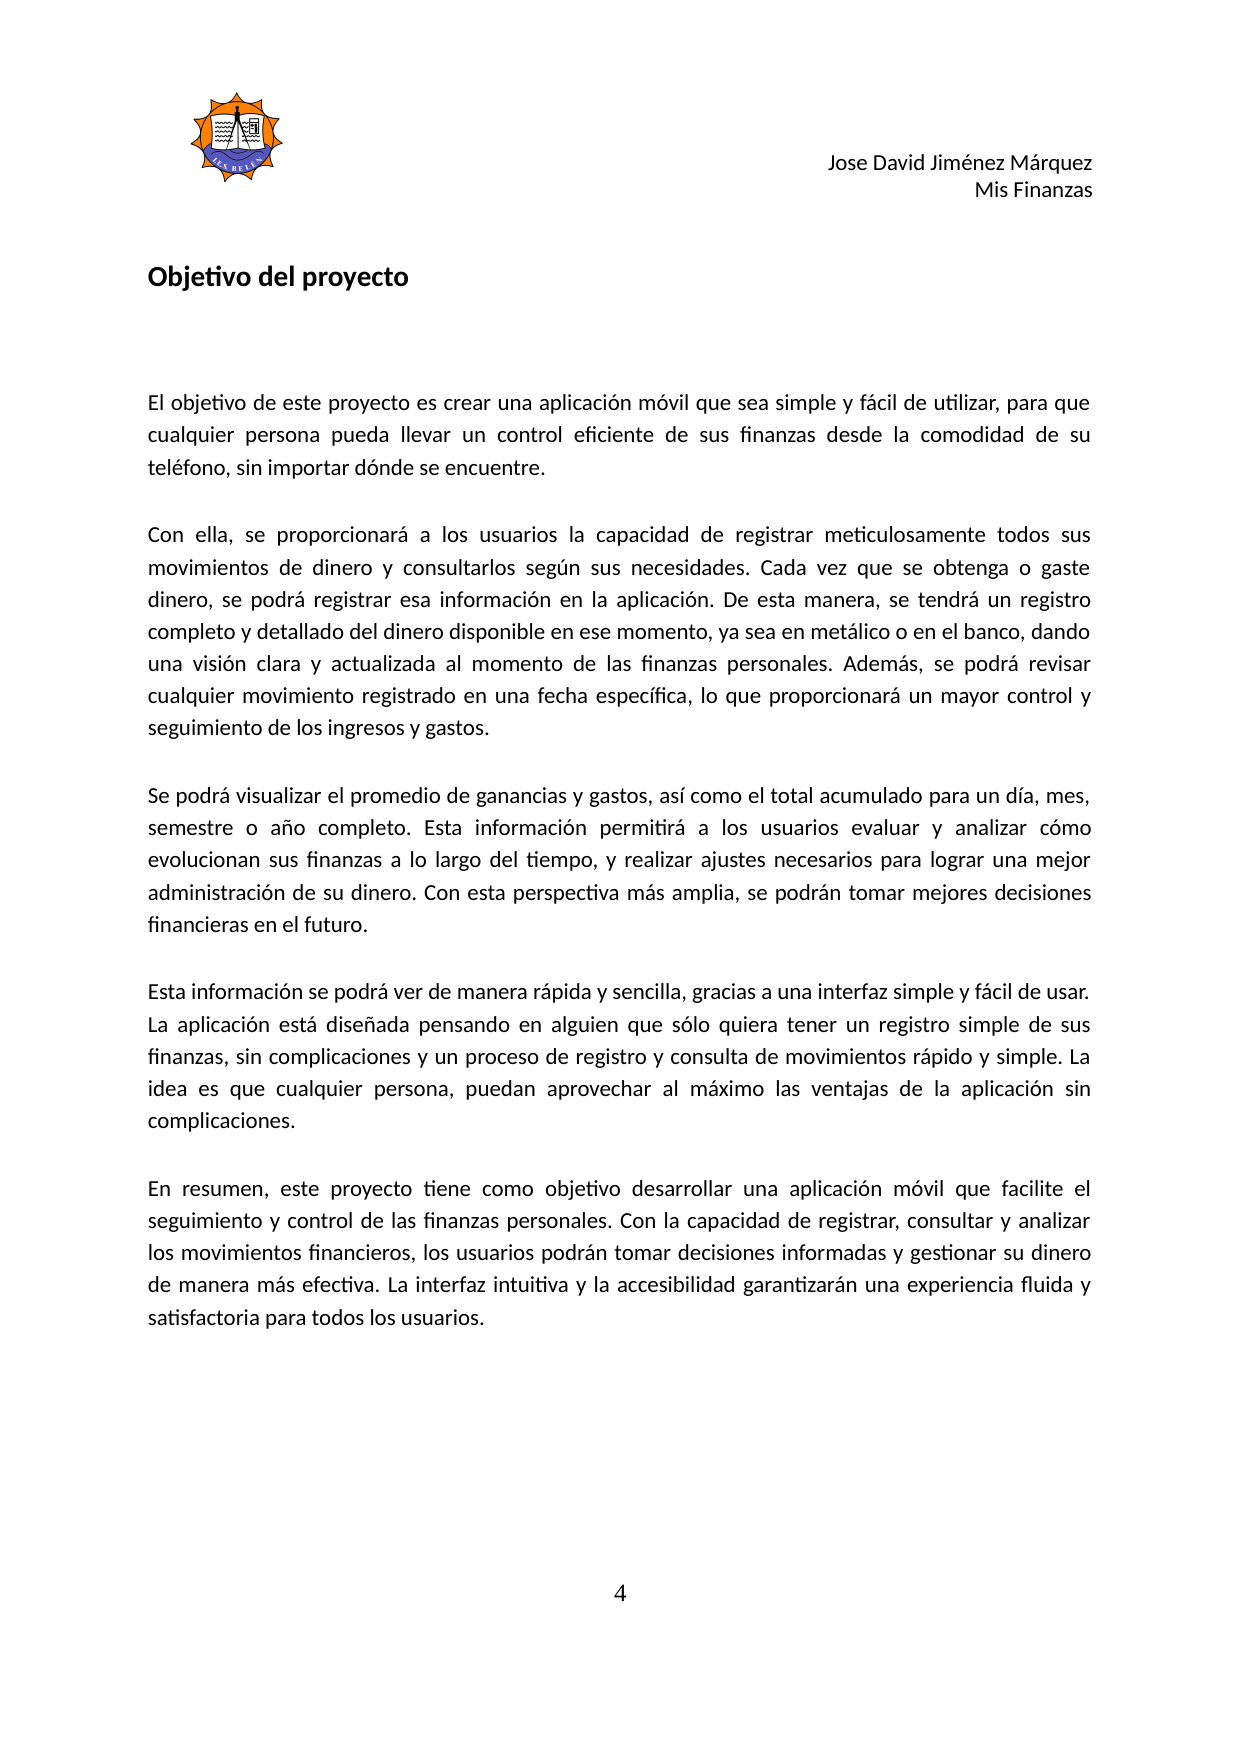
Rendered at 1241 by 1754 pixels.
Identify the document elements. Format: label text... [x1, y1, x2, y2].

text Se podrá visualizar el promedio de ganancias y gastos, así como el total acumulado para un día, mes, semestre o año completo. Esta información permitirá a los usuarios evaluar y analizar cómo evolucionan sus finanzas a lo largo del tiempo, y realizar ajustes necesarios para lograr una mejor administración de su dinero. Con esta perspectiva más amplia, se podrán tomar mejores decisiones financieras en el futuro. [148, 781, 1093, 938]
text Con ella, se proporcionará a los usuarios la capacidad de registrar meticulosamente todos sus movimientos de dinero y consultarlos según sus necesidades. Cada vez que se obtenga o gaste dinero, se podrá registrar esa información en la aplicación. De esta manera, se tendrá un registro completo y detallado del dinero disponible en ese momento, ya sea en metálico o en el banco, dando una visión clara y actualizada al momento de las finanzas personales. Además, se podrá revisar cualquier movimiento registrado en una fecha específica, lo que proporcionará un mayor control y seguimiento de los ingresos y gastos. [148, 520, 1093, 742]
subtitle Objetivo del proyecto [148, 258, 1093, 294]
text Esta información se podrá ver de manera rápida y sencilla, gracias a una interfaz simple y fácil de usar. La aplicación está diseñada pensando en alguien que sólo quiera tener un registro simple de sus finanzas, sin complicaciones y un proceso de registro y consulta de movimientos rápido y simple. La idea es que cualquier persona, puedan aprovechar al máximo las ventajas de la aplicación sin complicaciones. [148, 977, 1093, 1134]
text En resumen, este proyecto tiene como objetivo desarrollar una aplicación móvil que facilite el seguimiento y control de las finanzas personales. Con la capacidad de registrar, consultar y analizar los movimientos financieros, los usuarios podrán tomar decisiones informadas y gestionar su dinero de manera más efectiva. La interfaz intuitiva y la accesibilidad garantizarán una experiencia fluida y satisfactoria para todos los usuarios. [148, 1174, 1093, 1331]
text El objetivo de este proyecto es crear una aplicación móvil que sea simple y fácil de utilizar, para que cualquier persona pueda llevar un control eficiente de sus finanzas desde la comodidad de su teléfono, sin importar dónde se encuentre. [148, 388, 1093, 481]
picture [181, 88, 294, 189]
